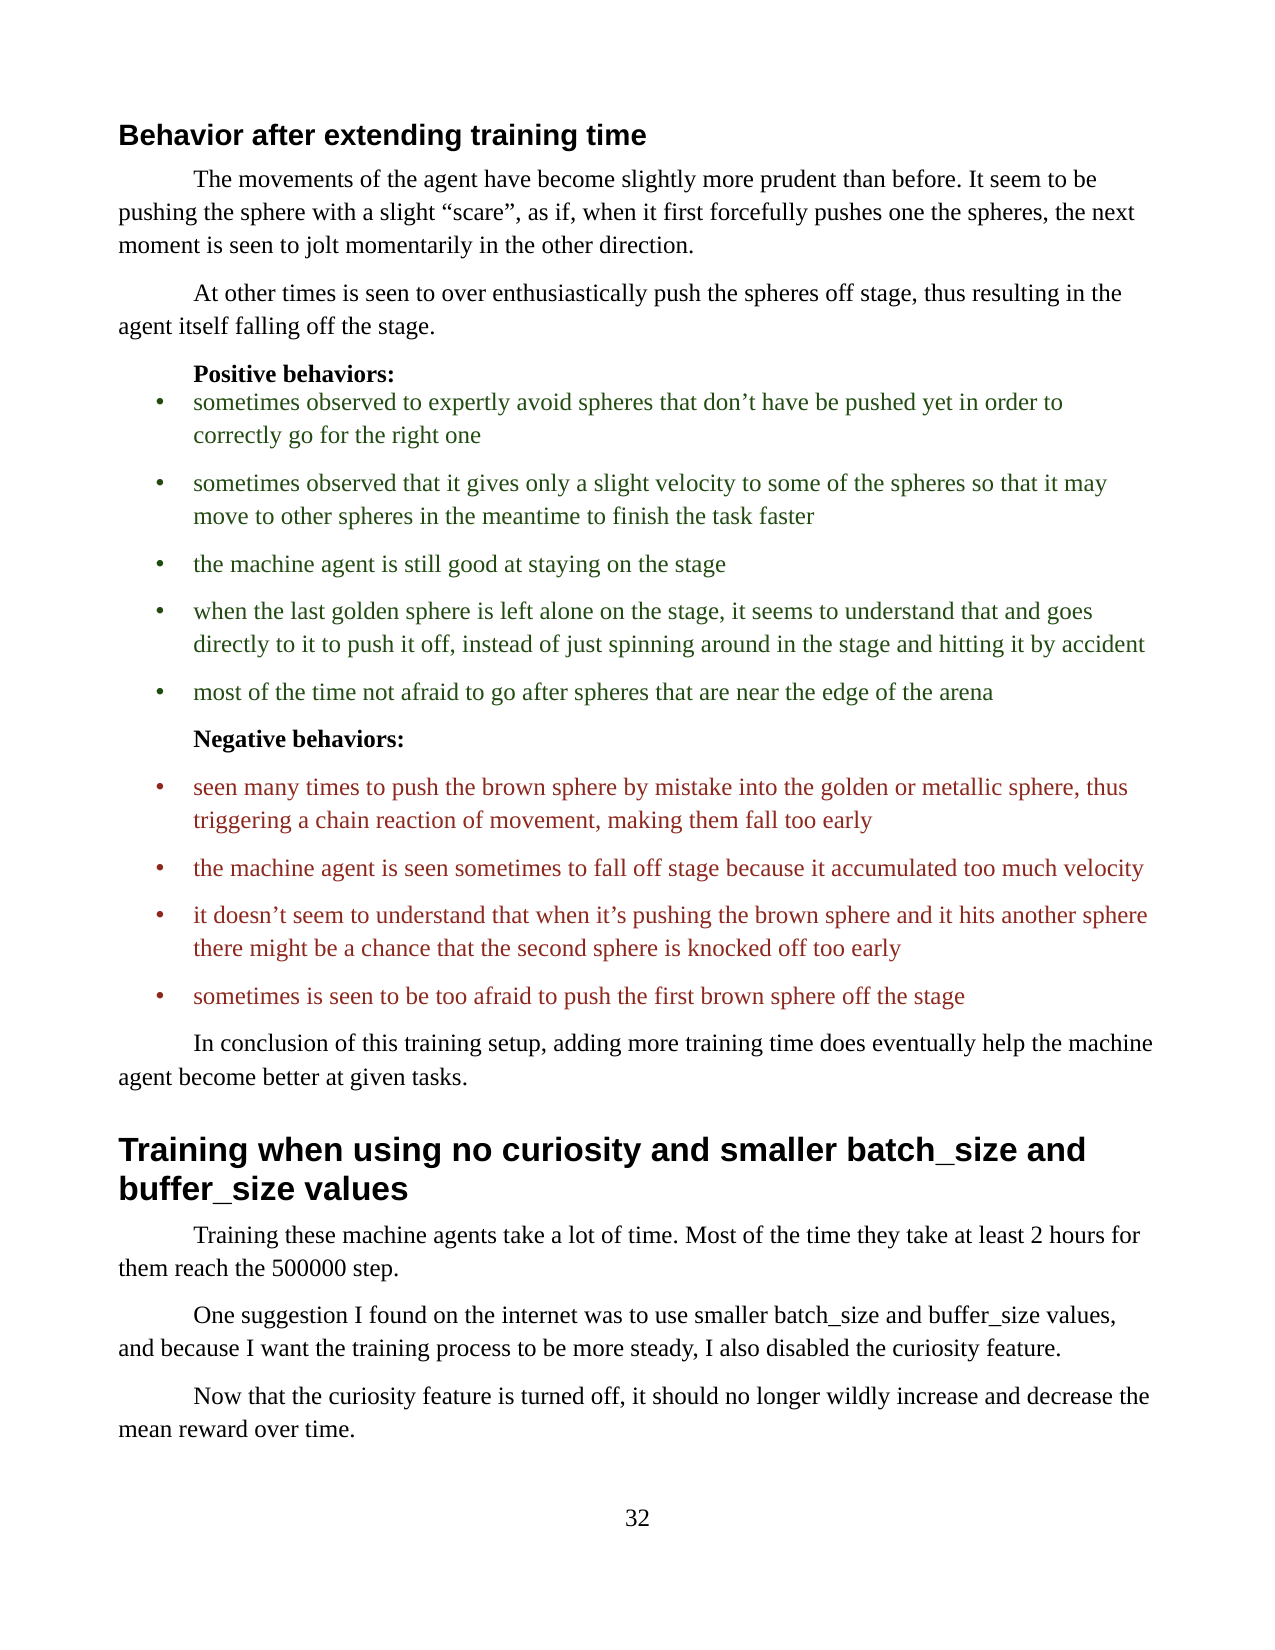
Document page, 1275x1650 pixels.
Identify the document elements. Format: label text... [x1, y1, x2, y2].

list seen many times to push the brown sphere by mistake into the golden or metallic sphere, thus triggering a chain reaction of movement, making them fall too early [156, 772, 1157, 834]
list when the last golden sphere is left alone on the stage, it seems to understand that and goes directly to it to push it off, instead of just spinning around in the stage and hitting it by accident [156, 596, 1157, 658]
text Now that the curiosity feature is turned off, it should no longer wildly increase and decrease the mean reward over time. [118, 1381, 1157, 1443]
text At other times is seen to over enthusiastically push the spheres off stage, thus resulting in the agent itself falling off the stage. [118, 278, 1157, 340]
list sometimes is seen to be too afraid to push the first brown sphere off the stage [156, 981, 1157, 1010]
list Negative behaviors: [156, 724, 1157, 753]
list it doesn’t seem to understand that when it’s pushing the brown sphere and it hits another sphere there might be a chance that the second sphere is knocked off too early [156, 900, 1157, 962]
list most of the time not afraid to go after spheres that are near the edge of the arena [156, 677, 1157, 706]
text In conclusion of this training setup, adding more training time does eventually help the machine agent become better at given tasks. [118, 1028, 1157, 1090]
subtitle Behavior after extending training time [118, 118, 1157, 152]
text Training these machine agents take a lot of time. Most of the time they take at least 2 hours for them reach the 500000 step. [118, 1220, 1157, 1282]
list sometimes observed that it gives only a slight velocity to some of the spheres so that it may move to other spheres in the meantime to finish the task faster [156, 468, 1157, 530]
text Positive behaviors: [118, 359, 1157, 387]
text One suggestion I found on the internet was to use smaller batch_size and buffer_size values, and because I want the training process to be more steady, I also disabled the curiosity feature. [118, 1300, 1157, 1362]
subtitle Training when using no curiosity and smaller batch_size and buffer_size values [118, 1130, 1157, 1207]
list the machine agent is seen sometimes to fall off stage because it accumulated too much velocity [156, 853, 1157, 881]
list the machine agent is still good at staying on the stage [156, 549, 1157, 577]
list sometimes observed to expertly avoid spheres that don’t have be pushed yet in order to correctly go for the right one [156, 387, 1157, 449]
text The movements of the agent have become slightly more prudent than before. It seem to be pushing the sphere with a slight “scare”, as if, when it first forcefully pushes one the spheres, the next moment is seen to jolt momentarily in the other direction. [118, 164, 1157, 259]
